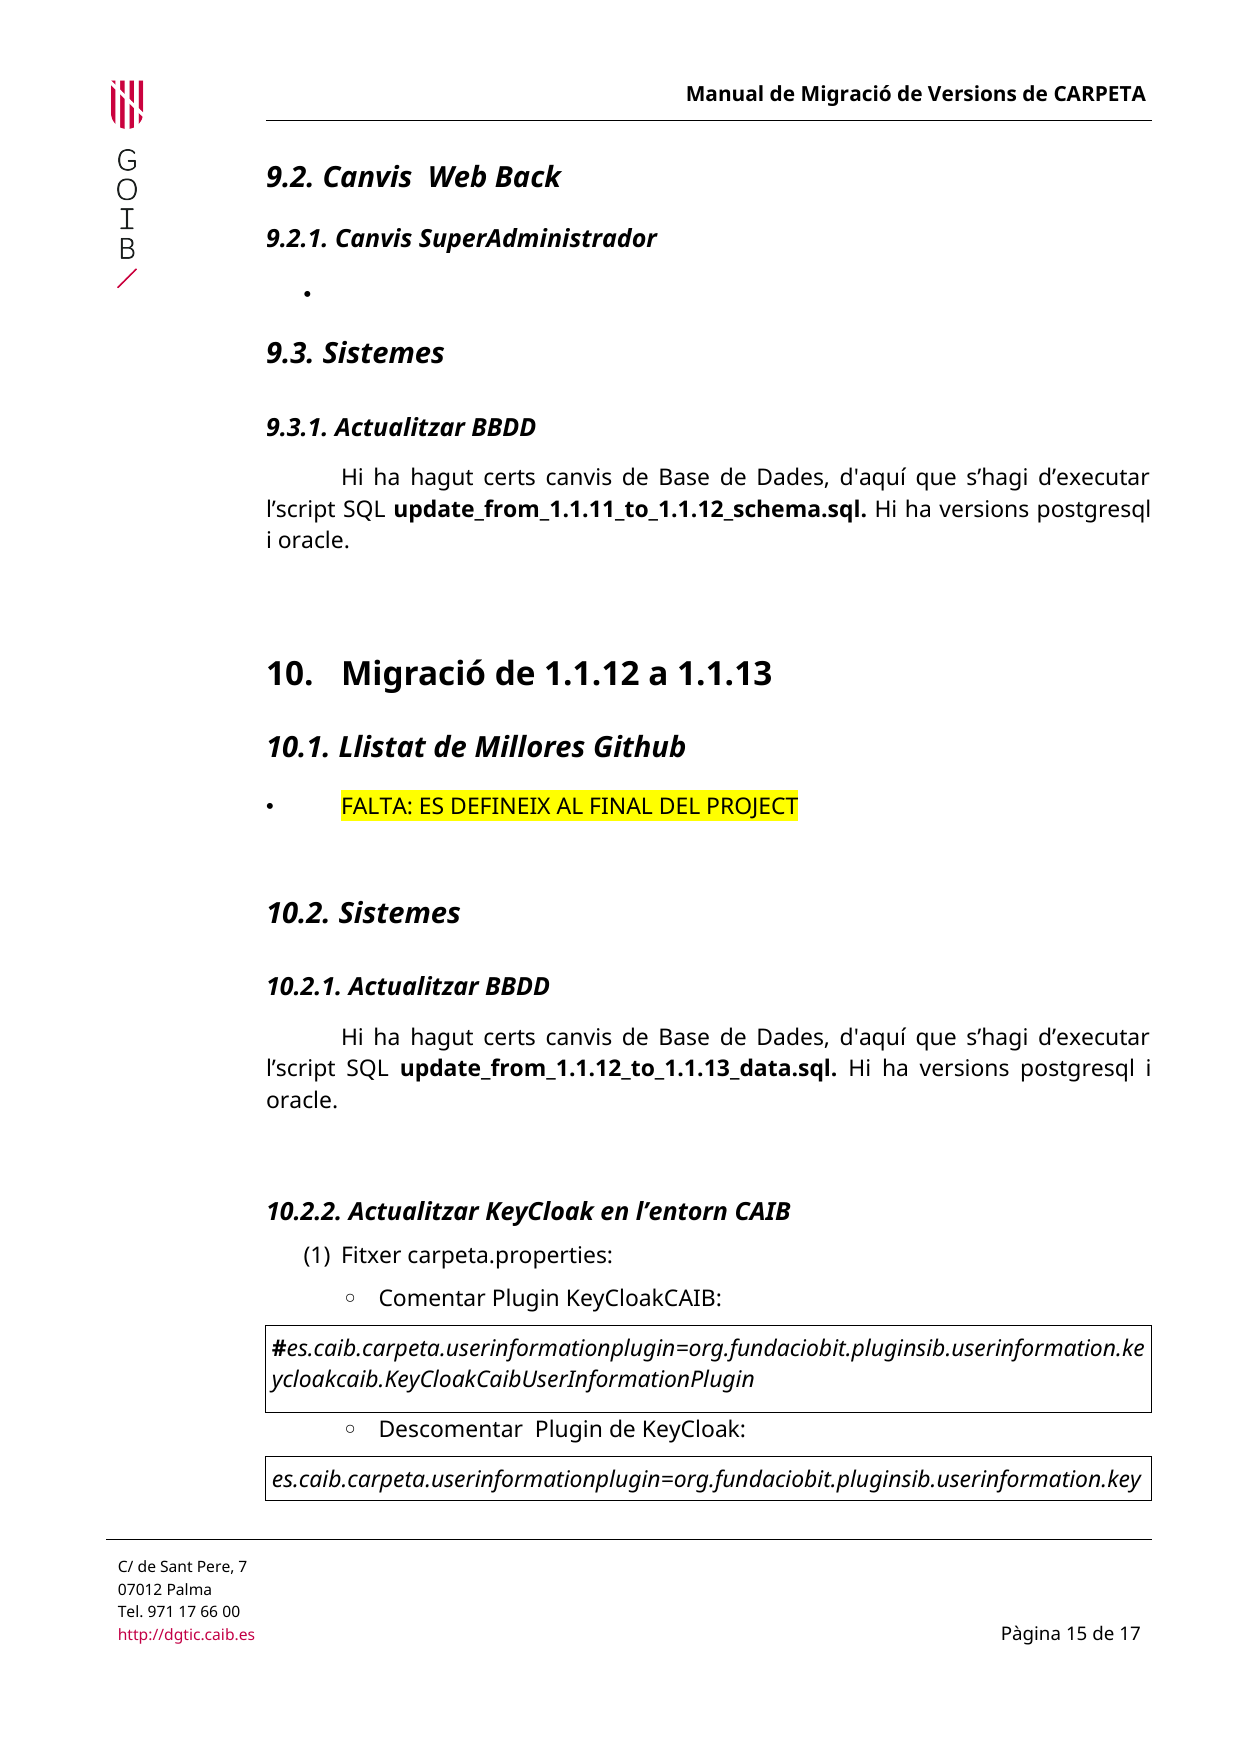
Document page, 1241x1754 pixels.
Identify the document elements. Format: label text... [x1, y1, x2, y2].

subtitle Sistemes [266, 333, 1152, 372]
list Hi ha hagut certs canvis de Base de Dades, d'aquí que s’hagi d’executar l’script SQL update_from_1.1.12_to_1.1.13_data.sql. Hi ha versions postgresql i oracle. [266, 1021, 1152, 1115]
subtitle Migració de 1.1.12 a 1.1.13 [266, 649, 1152, 695]
picture [82, 57, 172, 319]
subtitle Sistemes [266, 893, 1152, 932]
list Hi ha hagut certs canvis de Base de Dades, d'aquí que s’hagi d’executar l’script SQL update_from_1.1.11_to_1.1.12_schema.sql. Hi ha versions postgresql i oracle. [266, 461, 1152, 555]
list Fitxer carpeta.properties: [303, 1239, 1152, 1270]
subtitle Actualitzar BBDD [266, 969, 1152, 1003]
subtitle Canvis Web Back [266, 156, 1152, 196]
list Comentar Plugin KeyCloakCAIB: [341, 1282, 1152, 1313]
table_header #es.caib.carpeta.userinformationplugin=org.fundaciobit.pluginsib.userinformation.keycloakcaib.KeyCloakCaibUserInformationPlugin [266, 1326, 1151, 1412]
list FALTA: ES DEFINEIX AL FINAL DEL PROJECT [266, 790, 1152, 821]
subtitle Canvis SuperAdministrador [266, 220, 1152, 254]
subtitle Actualitzar KeyCloak en l’entorn CAIB [266, 1193, 1152, 1227]
subtitle Llistat de Millores Github [266, 726, 1152, 766]
table_header es.caib.carpeta.userinformationplugin=org.fundaciobit.pluginsib.userinformation.key [266, 1457, 1151, 1500]
subtitle Actualitzar BBDD [266, 409, 1152, 443]
list Descomentar Plugin de KeyCloak: [341, 1413, 1152, 1444]
